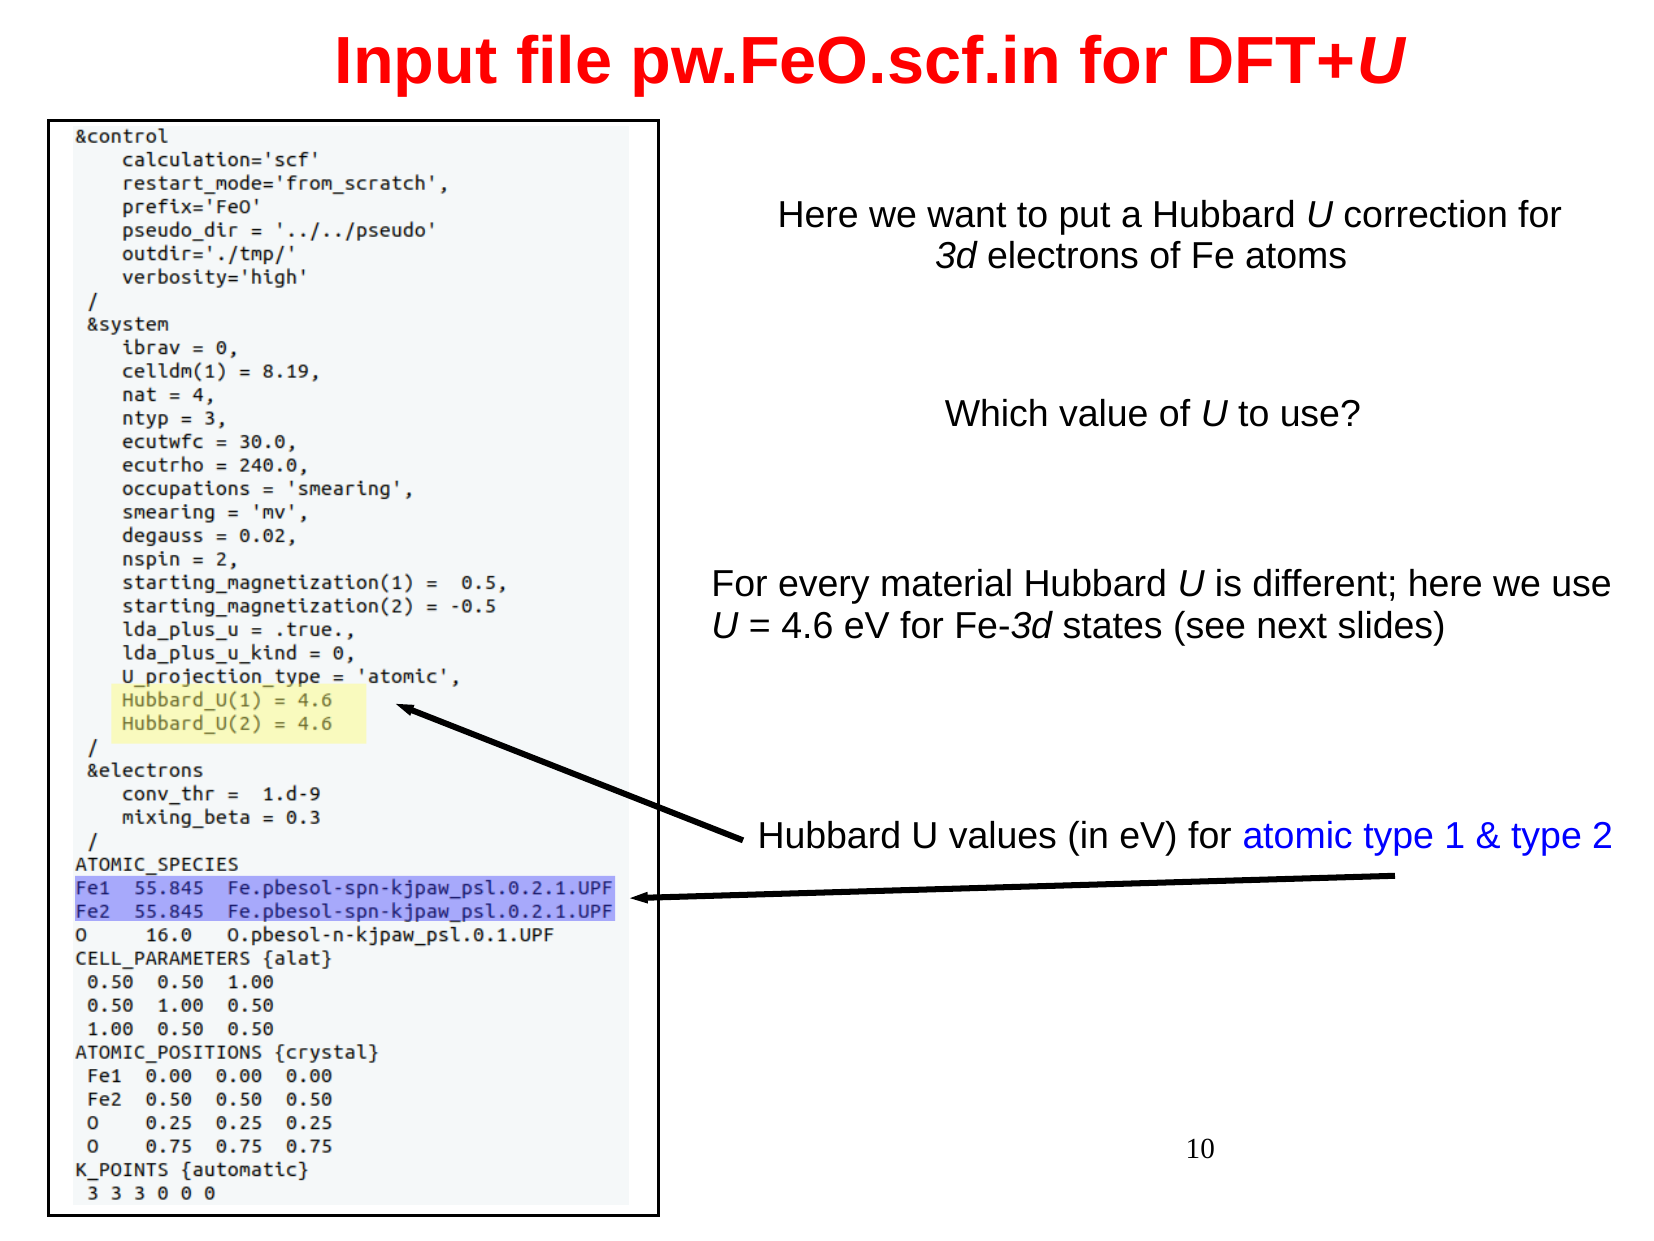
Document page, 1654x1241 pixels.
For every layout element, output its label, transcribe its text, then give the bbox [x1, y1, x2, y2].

text_box Which value of U to use? [930, 385, 1396, 443]
picture [73, 126, 629, 1205]
text_box Hubbard U values (in eV) for atomic type 1 & type 2 [743, 806, 1629, 864]
text_box Here we want to put a Hubbard U correction for 3d electrons of Fe atoms [762, 185, 1588, 285]
text_box [111, 683, 367, 744]
text_box [1185, 1129, 1571, 1216]
text_box For every material Hubbard U is different; here we use U = 4.6 eV for Fe-3d states (see next slides) [696, 555, 1654, 657]
text_box [75, 875, 616, 921]
title Input file pw.FeO.scf.in for DFT+U [299, 16, 1441, 92]
